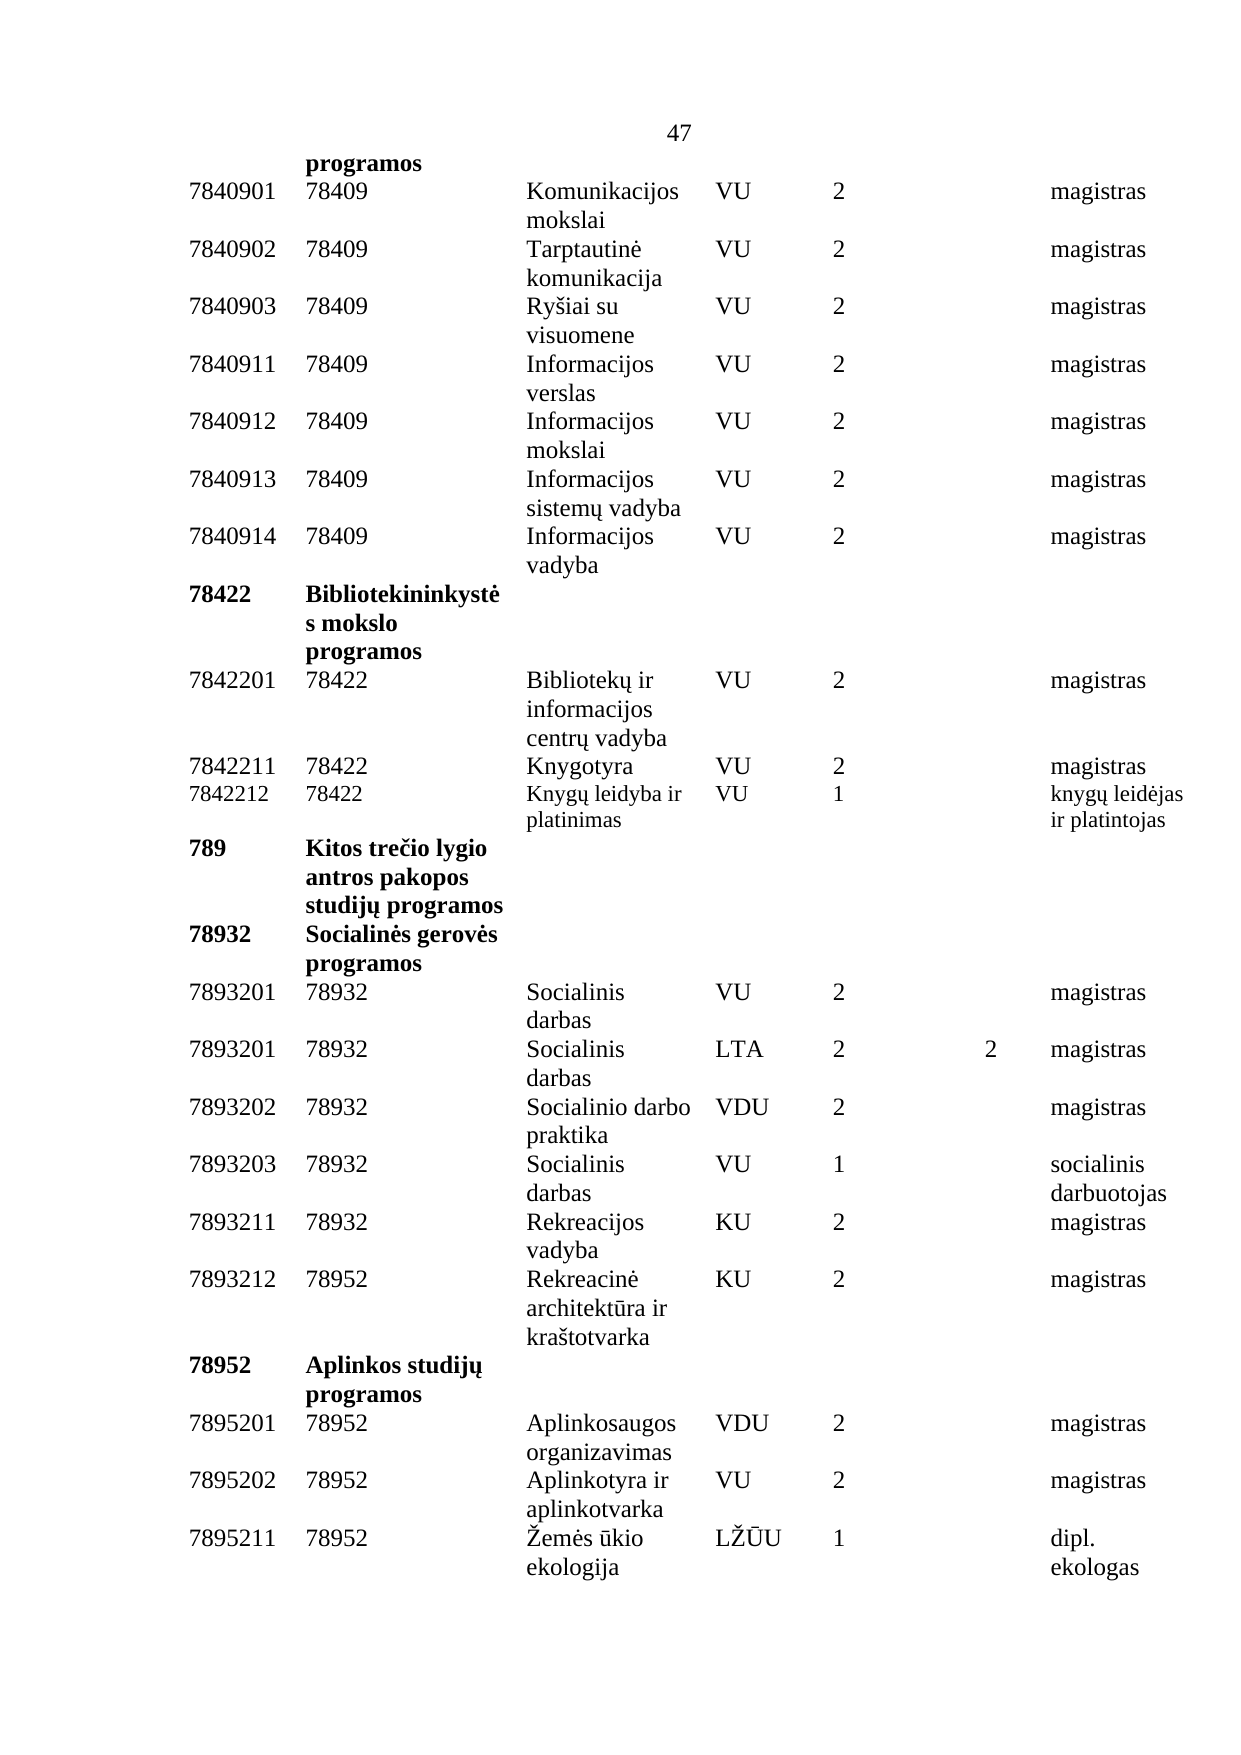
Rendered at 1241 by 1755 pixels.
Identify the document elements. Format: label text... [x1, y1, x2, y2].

table_cell [704, 1350, 821, 1408]
table_cell 2 [821, 665, 902, 751]
table_cell [1197, 148, 1202, 176]
table_cell [902, 1465, 973, 1523]
table_cell 78952 [294, 1465, 515, 1523]
table_cell magistras [1039, 1034, 1197, 1092]
table_cell [1039, 1350, 1197, 1408]
table_cell [515, 919, 704, 977]
table_cell [177, 148, 294, 176]
table_cell [1202, 751, 1207, 780]
table_cell magistras [1039, 234, 1197, 291]
table_cell programos [294, 148, 515, 176]
table_cell VU [704, 176, 821, 234]
table_cell Socialinio darbo praktika [515, 1092, 704, 1149]
table_cell [1197, 579, 1202, 665]
table_cell VU [704, 1465, 821, 1523]
table_cell [1197, 234, 1202, 291]
table_cell 7895211 [177, 1523, 294, 1580]
table_cell [1202, 406, 1207, 464]
table_cell VDU [704, 1408, 821, 1465]
table_cell [973, 1350, 1039, 1408]
table_cell Socialinis darbas [515, 1149, 704, 1207]
table_cell 7893201 [177, 1034, 294, 1092]
table_cell [1197, 176, 1202, 234]
table_cell [973, 349, 1039, 406]
table_cell 78409 [294, 234, 515, 291]
table_cell 7842212 [177, 780, 294, 833]
table_cell 78952 [294, 1408, 515, 1465]
table_cell [902, 833, 973, 919]
table_cell 2 [821, 349, 902, 406]
table_cell [902, 1092, 973, 1149]
table_cell VU [704, 349, 821, 406]
table_cell VU [704, 780, 821, 833]
table_cell VU [704, 977, 821, 1034]
table_cell [1197, 1092, 1202, 1149]
table_cell 78409 [294, 349, 515, 406]
table_cell [902, 148, 973, 176]
table_cell VU [704, 751, 821, 780]
table_cell 7840914 [177, 521, 294, 579]
table_cell [1197, 919, 1202, 977]
table_cell [902, 1350, 973, 1408]
table_cell VU [704, 1149, 821, 1207]
table_cell [1197, 521, 1202, 579]
table_cell [902, 1207, 973, 1264]
table_cell [973, 1523, 1039, 1580]
table_cell 78409 [294, 521, 515, 579]
table_cell dipl. ekologas [1039, 1523, 1197, 1580]
table_cell 7893201 [177, 977, 294, 1034]
table_cell [821, 148, 902, 176]
table_cell socialinis darbuotojas [1039, 1149, 1197, 1207]
table_cell KU [704, 1207, 821, 1264]
table_cell VDU [704, 1092, 821, 1149]
table_cell 2 [821, 406, 902, 464]
table_cell 7895202 [177, 1465, 294, 1523]
table_cell 7842201 [177, 665, 294, 751]
table_cell LTA [704, 1034, 821, 1092]
table_cell 7842211 [177, 751, 294, 780]
table_cell [1197, 464, 1202, 521]
table_cell [902, 1034, 973, 1092]
table_cell [1202, 1408, 1207, 1465]
table_cell [1197, 833, 1202, 919]
table_cell [902, 176, 973, 234]
table_cell magistras [1039, 464, 1197, 521]
table_cell Socialinės gerovės programos [294, 919, 515, 977]
table_cell [902, 665, 973, 751]
table_cell 7840913 [177, 464, 294, 521]
table_cell 2 [821, 977, 902, 1034]
table_cell [1202, 780, 1207, 833]
table_cell 78409 [294, 464, 515, 521]
table_cell Aplinkotyra ir aplinkotvarka [515, 1465, 704, 1523]
table_cell [821, 833, 902, 919]
table_cell [902, 464, 973, 521]
table_cell [821, 919, 902, 977]
table_cell 2 [821, 1207, 902, 1264]
table_cell Socialinis darbas [515, 977, 704, 1034]
table_cell LŽŪU [704, 1523, 821, 1580]
table_cell [973, 1092, 1039, 1149]
table_cell [1202, 579, 1207, 665]
table_cell [515, 579, 704, 665]
table_cell 7893212 [177, 1264, 294, 1350]
table_cell [1039, 833, 1197, 919]
table_cell [1197, 1408, 1202, 1465]
table_cell 7840902 [177, 234, 294, 291]
table_cell [902, 780, 973, 833]
table_cell [1202, 919, 1207, 977]
table_cell [902, 349, 973, 406]
table_cell Socialinis darbas [515, 1034, 704, 1092]
table_cell [1202, 349, 1207, 406]
table_cell [1197, 1149, 1202, 1207]
table_cell 1 [821, 780, 902, 833]
table_cell 78409 [294, 176, 515, 234]
table_cell [1197, 1523, 1202, 1580]
table_cell 78422 [294, 751, 515, 780]
table_cell magistras [1039, 1465, 1197, 1523]
table_cell [704, 148, 821, 176]
table_cell [973, 919, 1039, 977]
table_cell Ryšiai su visuomene [515, 291, 704, 349]
table_cell 78932 [294, 1149, 515, 1207]
table_cell 1 [821, 1523, 902, 1580]
table_cell [1202, 234, 1207, 291]
table_cell 78932 [294, 1207, 515, 1264]
table_cell 1 [821, 1149, 902, 1207]
table_cell magistras [1039, 1264, 1197, 1350]
table_cell 78422 [177, 579, 294, 665]
table_cell Kitos trečio lygio antros pakopos studijų programos [294, 833, 515, 919]
table_cell magistras [1039, 349, 1197, 406]
table_cell [704, 833, 821, 919]
table_cell [902, 977, 973, 1034]
table_cell VU [704, 234, 821, 291]
table_cell [973, 406, 1039, 464]
table_cell [902, 579, 973, 665]
table_cell Žemės ūkio ekologija [515, 1523, 704, 1580]
table_cell [973, 1465, 1039, 1523]
table_cell [1202, 833, 1207, 919]
table_cell [1202, 1207, 1207, 1264]
table_cell [1202, 1350, 1207, 1408]
table_cell VU [704, 665, 821, 751]
table_cell [1202, 977, 1207, 1034]
table_cell [1197, 751, 1202, 780]
table_cell magistras [1039, 1092, 1197, 1149]
table_cell [902, 1264, 973, 1350]
table_cell [1197, 349, 1202, 406]
table_cell knygų leidėjas ir platintojas [1039, 780, 1197, 833]
table_cell [1197, 406, 1202, 464]
table_cell [902, 1523, 973, 1580]
table_cell magistras [1039, 291, 1197, 349]
table_cell magistras [1039, 1408, 1197, 1465]
table_cell [902, 751, 973, 780]
table_cell [902, 1408, 973, 1465]
table_cell [821, 1350, 902, 1408]
table_cell Informacijos sistemų vadyba [515, 464, 704, 521]
table_cell 7840901 [177, 176, 294, 234]
table_cell 78932 [294, 977, 515, 1034]
table_cell 2 [821, 234, 902, 291]
table_cell [973, 579, 1039, 665]
table_cell Informacijos verslas [515, 349, 704, 406]
table_cell 78422 [294, 665, 515, 751]
table_cell [1039, 579, 1197, 665]
table_cell [902, 291, 973, 349]
table_cell [973, 234, 1039, 291]
table_cell [902, 406, 973, 464]
table_cell [973, 521, 1039, 579]
table_cell VU [704, 291, 821, 349]
table_cell [515, 1350, 704, 1408]
table_cell Aplinkosaugos organizavimas [515, 1408, 704, 1465]
table_cell [1197, 1034, 1202, 1092]
table_cell magistras [1039, 977, 1197, 1034]
table_cell 7893211 [177, 1207, 294, 1264]
table_cell 78952 [294, 1523, 515, 1580]
table_cell 2 [821, 751, 902, 780]
table_cell 2 [821, 176, 902, 234]
table_cell 7893203 [177, 1149, 294, 1207]
table_cell [704, 919, 821, 977]
table_cell [1202, 1264, 1207, 1350]
table_cell Informacijos mokslai [515, 406, 704, 464]
table_cell [1202, 291, 1207, 349]
table_cell 7895201 [177, 1408, 294, 1465]
table_cell [1202, 1523, 1207, 1580]
table_cell [902, 521, 973, 579]
table_cell [1202, 521, 1207, 579]
table_cell [973, 291, 1039, 349]
table_cell [1202, 1149, 1207, 1207]
table_cell magistras [1039, 521, 1197, 579]
table_cell [1202, 665, 1207, 751]
table_cell [973, 1264, 1039, 1350]
table_cell 2 [821, 291, 902, 349]
table_cell [973, 464, 1039, 521]
table_cell 78932 [294, 1034, 515, 1092]
table_cell VU [704, 464, 821, 521]
table_cell Rekreacijos vadyba [515, 1207, 704, 1264]
table_cell [902, 1149, 973, 1207]
table_cell [973, 833, 1039, 919]
table_cell [1197, 291, 1202, 349]
table_cell 7840912 [177, 406, 294, 464]
table_cell 789 [177, 833, 294, 919]
table_cell [973, 780, 1039, 833]
table_cell Tarptautinė komunikacija [515, 234, 704, 291]
table_cell Aplinkos studijų programos [294, 1350, 515, 1408]
table_cell 7840903 [177, 291, 294, 349]
table_cell VU [704, 406, 821, 464]
table_cell [1202, 148, 1207, 176]
table_cell [973, 751, 1039, 780]
table_cell 2 [973, 1034, 1039, 1092]
table_cell [973, 1149, 1039, 1207]
table_cell 78409 [294, 406, 515, 464]
table_cell 2 [821, 1465, 902, 1523]
table_cell 2 [821, 464, 902, 521]
table_cell magistras [1039, 176, 1197, 234]
table_cell [1197, 1264, 1202, 1350]
table_cell [1197, 1207, 1202, 1264]
table_cell [1197, 977, 1202, 1034]
table_cell 7840911 [177, 349, 294, 406]
table_cell Bibliotekininkystės mokslo programos [294, 579, 515, 665]
table_cell [973, 1408, 1039, 1465]
table_cell [973, 176, 1039, 234]
table_cell 78409 [294, 291, 515, 349]
table_cell KU [704, 1264, 821, 1350]
table_cell [973, 1207, 1039, 1264]
table_cell [973, 977, 1039, 1034]
table_cell [1197, 665, 1202, 751]
table_cell magistras [1039, 1207, 1197, 1264]
table_cell Rekreacinė architektūra ir kraštotvarka [515, 1264, 704, 1350]
table_cell 78952 [177, 1350, 294, 1408]
table_cell 2 [821, 1034, 902, 1092]
table_cell magistras [1039, 751, 1197, 780]
table_cell [1202, 464, 1207, 521]
table_cell [515, 833, 704, 919]
table_cell [1197, 780, 1202, 833]
table_cell Bibliotekų ir informacijos centrų vadyba [515, 665, 704, 751]
table_cell magistras [1039, 665, 1197, 751]
table_cell 78932 [294, 1092, 515, 1149]
table_cell magistras [1039, 406, 1197, 464]
table_cell [704, 579, 821, 665]
table_cell 2 [821, 1092, 902, 1149]
table_cell [1202, 1092, 1207, 1149]
table_cell Komunikacijos mokslai [515, 176, 704, 234]
table_cell [1197, 1465, 1202, 1523]
table_cell VU [704, 521, 821, 579]
table_cell [902, 234, 973, 291]
table_cell [1039, 919, 1197, 977]
table_cell 78952 [294, 1264, 515, 1350]
table_cell [515, 148, 704, 176]
table_cell [902, 919, 973, 977]
table_cell Informacijos vadyba [515, 521, 704, 579]
table_cell 78932 [177, 919, 294, 977]
table_cell 2 [821, 521, 902, 579]
table_cell Knygotyra [515, 751, 704, 780]
table_cell [1202, 1034, 1207, 1092]
table_cell Knygų leidyba ir platinimas [515, 780, 704, 833]
table_cell [1202, 1465, 1207, 1523]
table_cell [1202, 176, 1207, 234]
table_cell 2 [821, 1408, 902, 1465]
table_cell 7893202 [177, 1092, 294, 1149]
table_cell [973, 148, 1039, 176]
table_cell [1197, 1350, 1202, 1408]
table_cell [973, 665, 1039, 751]
table_cell [821, 579, 902, 665]
table_cell 78422 [294, 780, 515, 833]
table_cell 2 [821, 1264, 902, 1350]
table_cell [1039, 148, 1197, 176]
